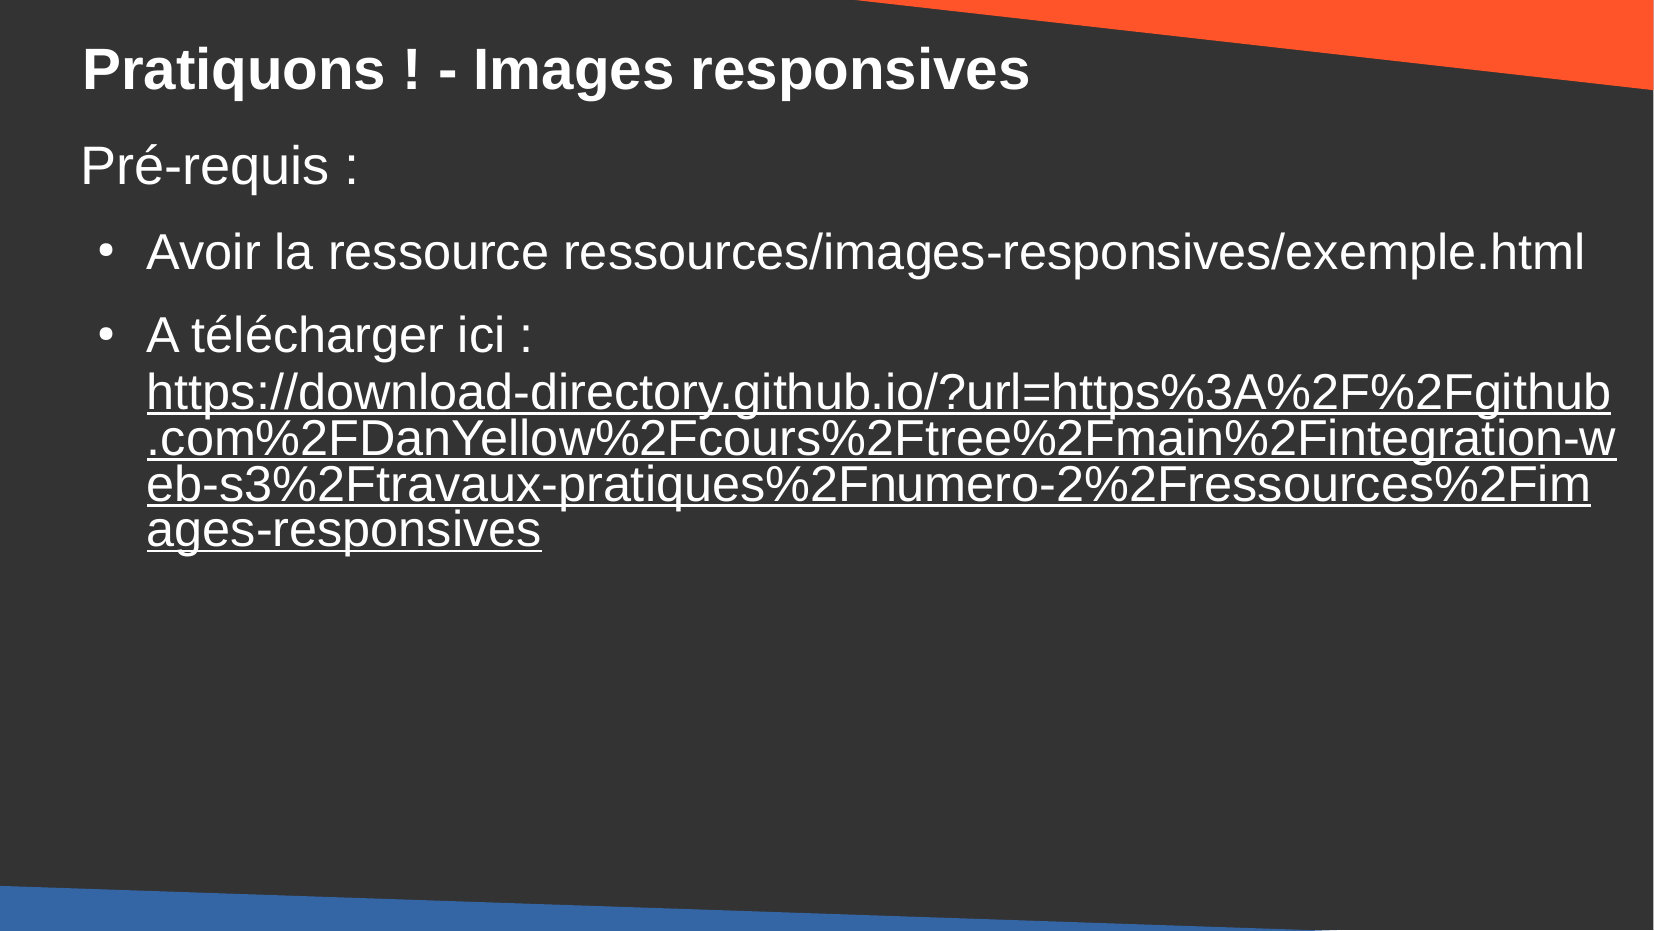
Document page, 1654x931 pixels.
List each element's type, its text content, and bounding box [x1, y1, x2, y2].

text_box [0, 885, 1337, 931]
list Pré-requis : Avoir la ressource ressources/images-responsives/exemple.html A télécharger ici : https://download-directory.github.io/?url=https%3A%2F%2Fgithub.com%2FDanYellow%2Fcours%2Ftree%2Fmain%2Fintegration-web-s3%2Ftravaux-pratiques%2Fnumero-2%2Fressources%2Fimages-responsives [80, 135, 1620, 473]
title Pratiquons ! - Images responsives [82, 37, 1571, 114]
text_box [855, 0, 1654, 91]
